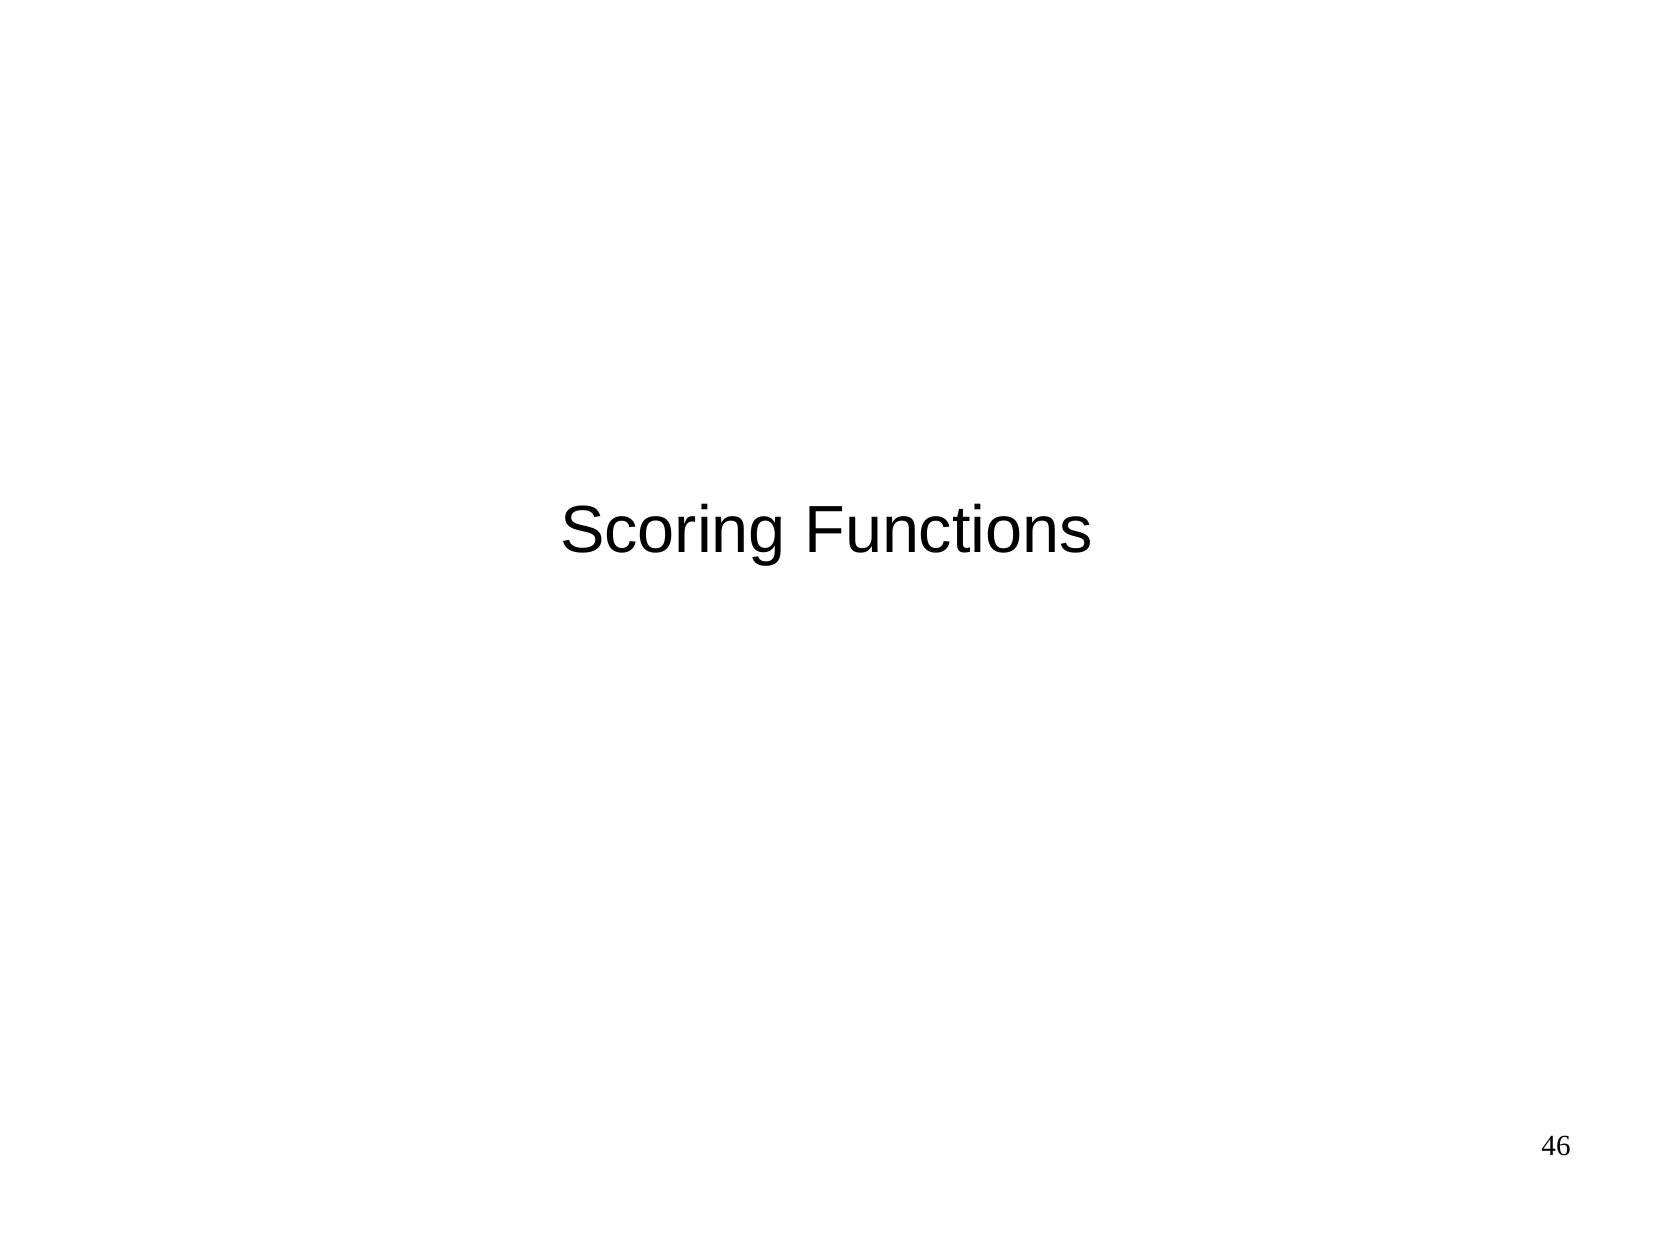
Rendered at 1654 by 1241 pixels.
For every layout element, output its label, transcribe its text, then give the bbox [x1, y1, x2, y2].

subtitle Scoring Functions [82, 49, 1571, 1010]
